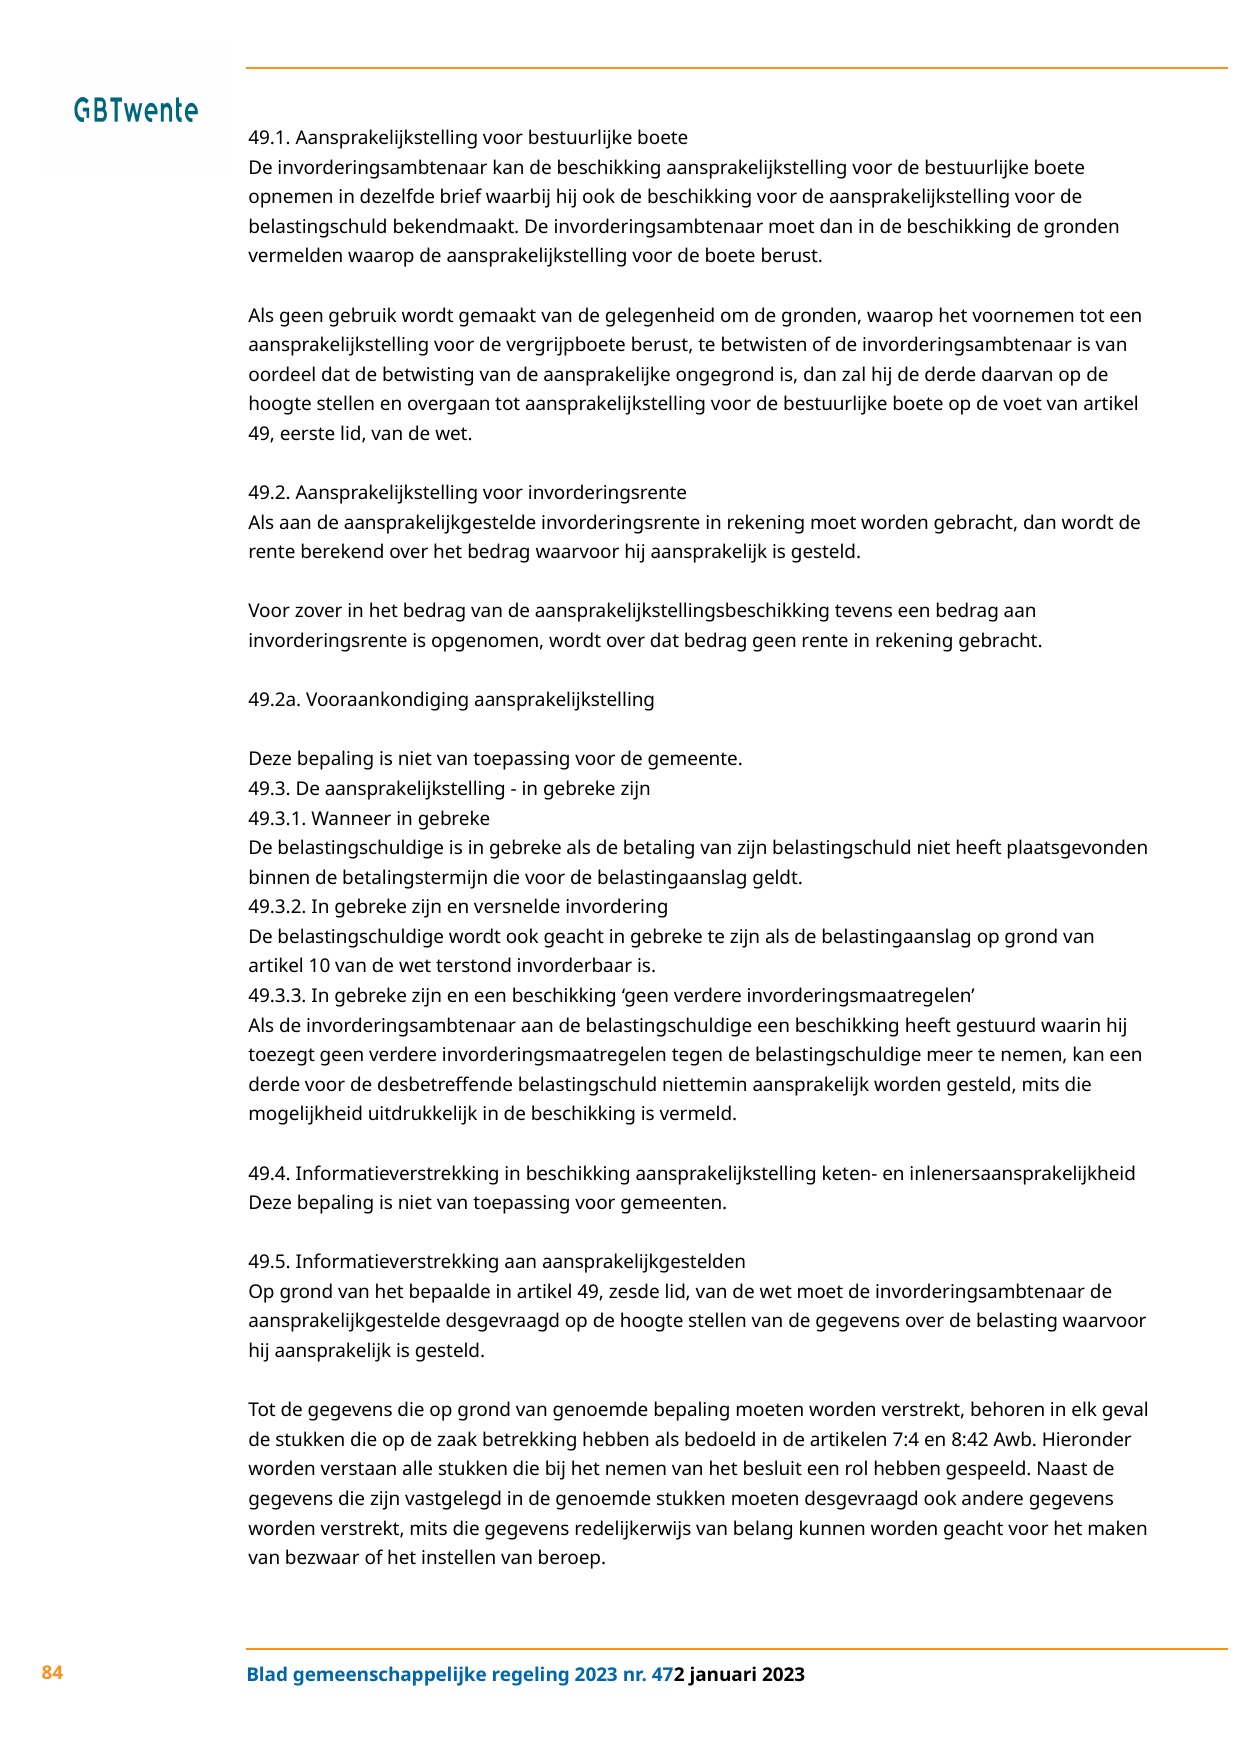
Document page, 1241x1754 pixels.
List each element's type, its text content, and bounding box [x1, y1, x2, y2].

text 49.2. Aansprakelijkstelling voor invorderingsrente [248, 479, 1152, 505]
text 49.2a. Vooraankondiging aansprakelijkstelling [248, 686, 1152, 712]
text De belastingschuldige wordt ook geacht in gebreke te zijn als de belastingaanslag op grond van artikel 10 van de wet terstond invorderbaar is. [248, 923, 1152, 978]
text 49.3.3. In gebreke zijn en een beschikking ‘geen verdere invorderingsmaatregelen’ [248, 982, 1152, 1008]
text Op grond van het bepaalde in artikel 49, zesde lid, van de wet moet de invorderingsambtenaar de aansprakelijkgestelde desgevraagd op de hoogte stellen van de gegevens over de belasting waarvoor hij aansprakelijk is gesteld. [248, 1278, 1152, 1363]
text Als aan de aansprakelijkgestelde invorderingsrente in rekening moet worden gebracht, dan wordt de rente berekend over het bedrag waarvoor hij aansprakelijk is gesteld. [248, 509, 1152, 564]
text De belastingschuldige is in gebreke als de betaling van zijn belastingschuld niet heeft plaatsgevonden binnen de betalingstermijn die voor de belastingaanslag geldt. [248, 834, 1152, 890]
text Voor zover in het bedrag van de aansprakelijkstellingsbeschikking tevens een bedrag aan invorderingsrente is opgenomen, wordt over dat bedrag geen rente in rekening gebracht. [248, 598, 1152, 653]
text 49.3.2. In gebreke zijn en versnelde invordering [248, 893, 1152, 919]
text Als de invorderingsambtenaar aan de belastingschuldige een beschikking heeft gestuurd waarin hij toezegt geen verdere invorderingsmaatregelen tegen de belastingschuldige meer te nemen, kan een derde voor de desbetreffende belastingschuld niettemin aansprakelijk worden gesteld, mits die mogelijkheid uitdrukkelijk in de beschikking is vermeld. [248, 1012, 1152, 1126]
text 49.3. De aansprakelijkstelling - in gebreke zijn [248, 775, 1152, 801]
text 49.3.1. Wanneer in gebreke [248, 805, 1152, 831]
text Deze bepaling is niet van toepassing voor gemeenten. [248, 1189, 1152, 1215]
text 49.1. Aansprakelijkstelling voor bestuurlijke boete [248, 124, 1152, 150]
text 49.5. Informatieverstrekking aan aansprakelijkgestelden [248, 1248, 1152, 1274]
text Als geen gebruik wordt gemaakt van de gelegenheid om de gronden, waarop het voornemen tot een aansprakelijkstelling voor de vergrijpboete berust, te betwisten of de invorderingsambtenaar is van oordeel dat de betwisting van de aansprakelijke ongegrond is, dan zal hij de derde daarvan op de hoogte stellen en overgaan tot aansprakelijkstelling voor de bestuurlijke boete op de voet van artikel 49, eerste lid, van de wet. [248, 302, 1152, 446]
picture [41, 47, 231, 172]
text Tot de gegevens die op grond van genoemde bepaling moeten worden verstrekt, behoren in elk geval de stukken die op de zaak betrekking hebben als bedoeld in de artikelen 7:4 en 8:42 Awb. Hieronder worden verstaan alle stukken die bij het nemen van het besluit een rol hebben gespeeld. Naast de gegevens die zijn vastgelegd in de genoemde stukken moeten desgevraagd ook andere gegevens worden verstrekt, mits die gegevens redelijkerwijs van belang kunnen worden geacht voor het maken van bezwaar of het instellen van beroep. [248, 1396, 1152, 1570]
text 49.4. Informatieverstrekking in beschikking aansprakelijkstelling keten- en inlenersaansprakelijkheid [248, 1160, 1152, 1186]
text De invorderingsambtenaar kan de beschikking aansprakelijkstelling voor de bestuurlijke boete opnemen in dezelfde brief waarbij hij ook de beschikking voor de aansprakelijkstelling voor de belastingschuld bekendmaakt. De invorderingsambtenaar moet dan in de beschikking de gronden vermelden waarop de aansprakelijkstelling voor de boete berust. [248, 154, 1152, 268]
text Deze bepaling is niet van toepassing voor de gemeente. [248, 746, 1152, 771]
